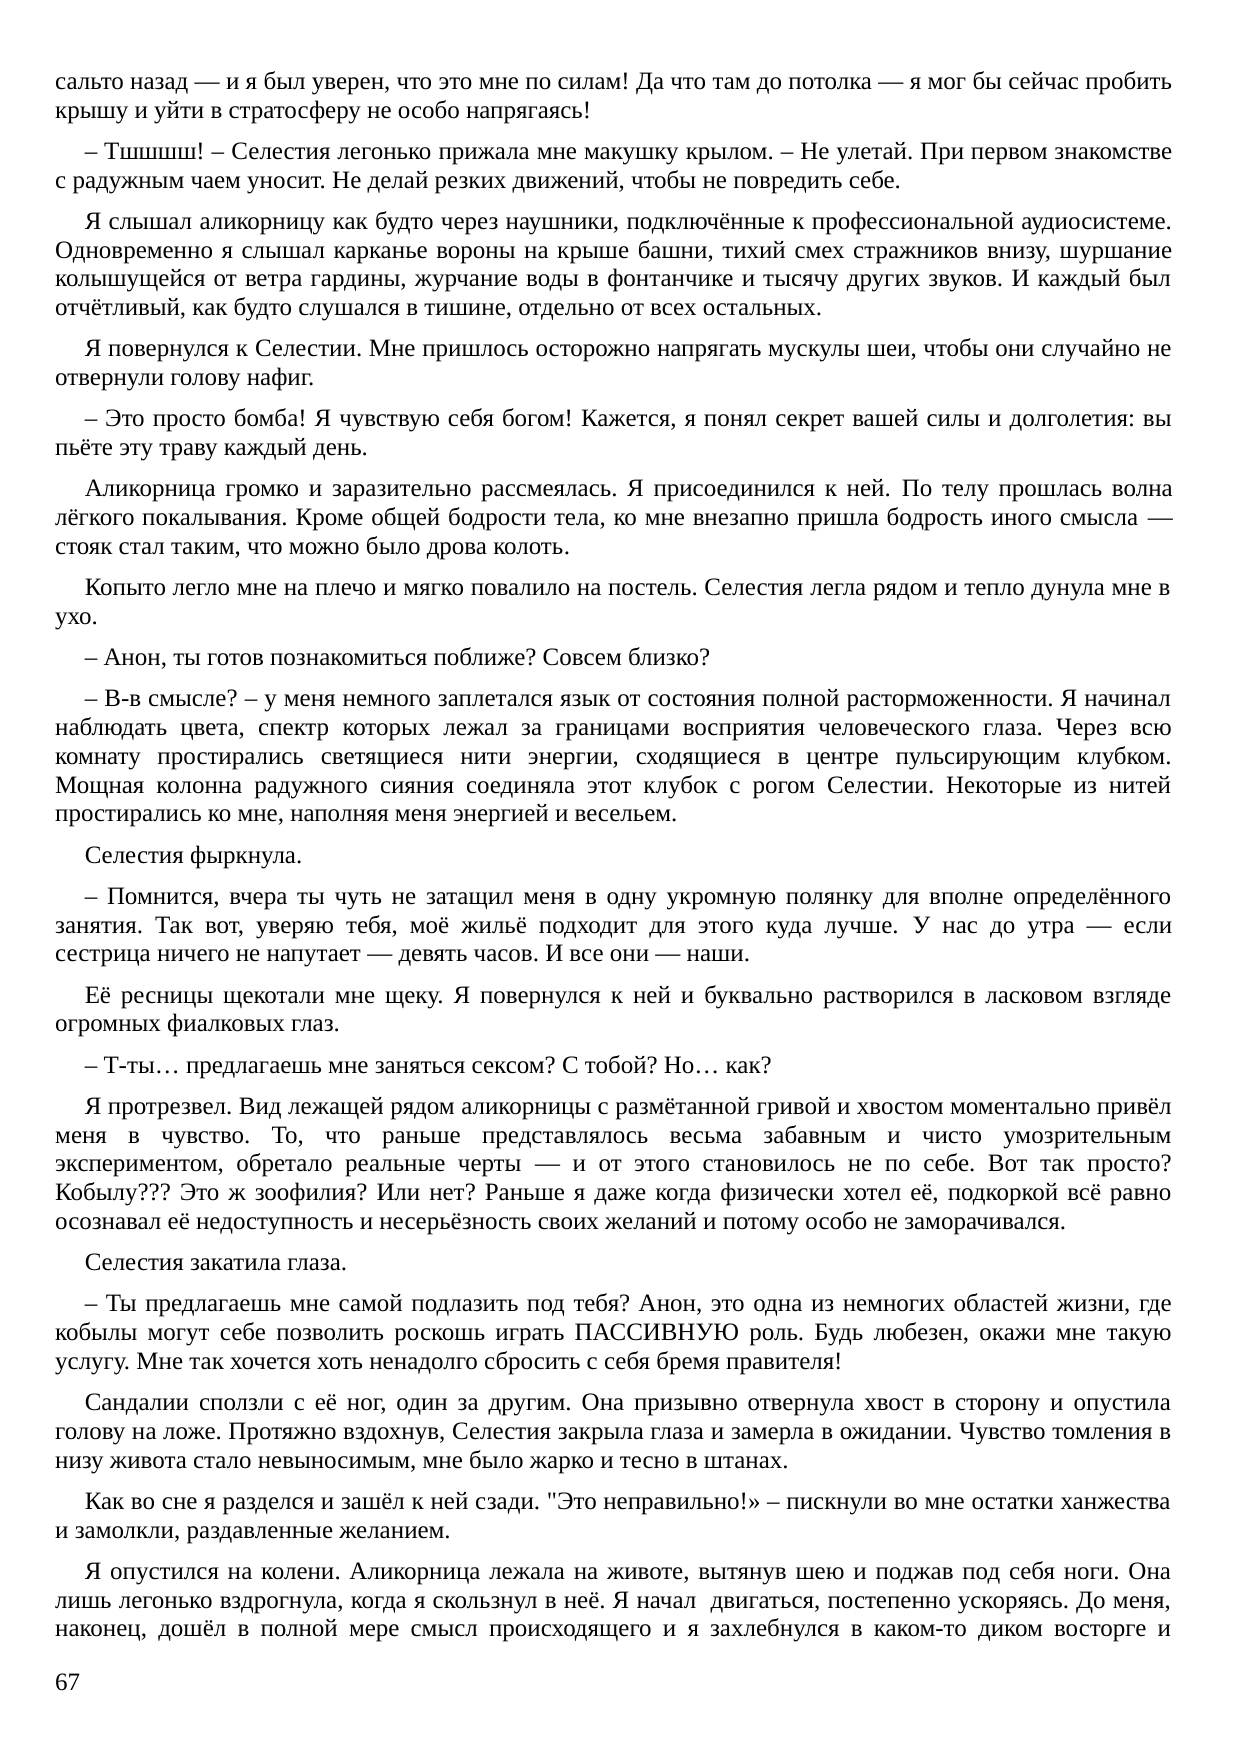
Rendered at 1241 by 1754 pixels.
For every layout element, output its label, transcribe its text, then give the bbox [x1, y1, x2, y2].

text Как во сне я разделся и зашёл к ней сзади. "Это неправильно!» – пискнули во мне остатки ханжества и замолкли, раздавленные желанием. [55, 1486, 1173, 1543]
text – Т-ты… предлагаешь мне заняться сексом? С тобой? Но… как? [55, 1050, 1173, 1078]
text Селестия закатила глаза. [55, 1247, 1173, 1276]
text – Ты предлагаешь мне самой подлазить под тебя? Анон, это одна из немногих областей жизни, где кобылы могут себе позволить роскошь играть ПАССИВНУЮ роль. Будь любезен, окажи мне такую услугу. Мне так хочется хоть ненадолго сбросить с себя бремя правителя! [55, 1288, 1173, 1375]
text Я опустился на колени. Аликорница лежала на животе, вытянув шею и поджав под себя ноги. Она лишь легонько вздрогнула, когда я скользнул в неё. Я начал двигаться, постепенно ускоряясь. До меня, наконец, дошёл в полной мере смысл происходящего и я захлебнулся в каком-то диком восторге и [55, 1556, 1173, 1642]
text Селестия фыркнула. [55, 840, 1173, 868]
text сальто назад — и я был уверен, что это мне по силам! Да что там до потолка — я мог бы сейчас пробить крышу и уйти в стратосферу не особо напрягаясь! [55, 66, 1173, 123]
text Копыто легло мне на плечо и мягко повалило на постель. Селестия легла рядом и тепло дунула мне в ухо. [55, 572, 1173, 630]
text – Помнится, вчера ты чуть не затащил меня в одну укромную полянку для вполне определённого занятия. Так вот, уверяю тебя, моё жильё подходит для этого куда лучше. У нас до утра — если сестрица ничего не напутает — девять часов. И все они — наши. [55, 881, 1173, 967]
text Сандалии сползли с её ног, один за другим. Она призывно отвернула хвост в сторону и опустила голову на ложе. Протяжно вздохнув, Селестия закрыла глаза и замерла в ожидании. Чувство томления в низу живота стало невыносимым, мне было жарко и тесно в штанах. [55, 1387, 1173, 1473]
text – Анон, ты готов познакомиться поближе? Совсем близко? [55, 642, 1173, 671]
text – Это просто бомба! Я чувствую себя богом! Кажется, я понял секрет вашей силы и долголетия: вы пьёте эту траву каждый день. [55, 403, 1173, 461]
text – В-в смысле? – у меня немного заплетался язык от состояния полной расторможенности. Я начинал наблюдать цвета, спектр которых лежал за границами восприятия человеческого глаза. Через всю комнату простирались светящиеся нити энергии, сходящиеся в центре пульсирующим клубком. Мощная колонна радужного сияния соединяла этот клубок с рогом Селестии. Некоторые из нитей простирались ко мне, наполняя меня энергией и весельем. [55, 683, 1173, 827]
text Я протрезвел. Вид лежащей рядом аликорницы с размётанной гривой и хвостом моментально привёл меня в чувство. То, что раньше представлялось весьма забавным и чисто умозрительным экспериментом, обретало реальные черты — и от этого становилось не по себе. Вот так просто? Кобылу??? Это ж зоофилия? Или нет? Раньше я даже когда физически хотел её, подкоркой всё равно осознавал её недоступность и несерьёзность своих желаний и потому особо не заморачивался. [55, 1091, 1173, 1235]
text – Тшшшш! – Селестия легонько прижала мне макушку крылом. – Не улетай. При первом знакомстве с радужным чаем уносит. Не делай резких движений, чтобы не повредить себе. [55, 136, 1173, 193]
text Я повернулся к Селестии. Мне пришлось осторожно напрягать мускулы шеи, чтобы они случайно не отвернули голову нафиг. [55, 333, 1173, 391]
text Аликорница громко и заразительно рассмеялась. Я присоединился к ней. По телу прошлась волна лёгкого покалывания. Кроме общей бодрости тела, ко мне внезапно пришла бодрость иного смысла — стояк стал таким, что можно было дрова колоть. [55, 473, 1173, 560]
text Её ресницы щекотали мне щеку. Я повернулся к ней и буквально растворился в ласковом взгляде огромных фиалковых глаз. [55, 980, 1173, 1037]
text Я слышал аликорницу как будто через наушники, подключённые к профессиональной аудиосистеме. Одновременно я слышал карканье вороны на крыше башни, тихий смех стражников внизу, шуршание колышущейся от ветра гардины, журчание воды в фонтанчике и тысячу других звуков. И каждый был отчётливый, как будто слушался в тишине, отдельно от всех остальных. [55, 206, 1173, 321]
